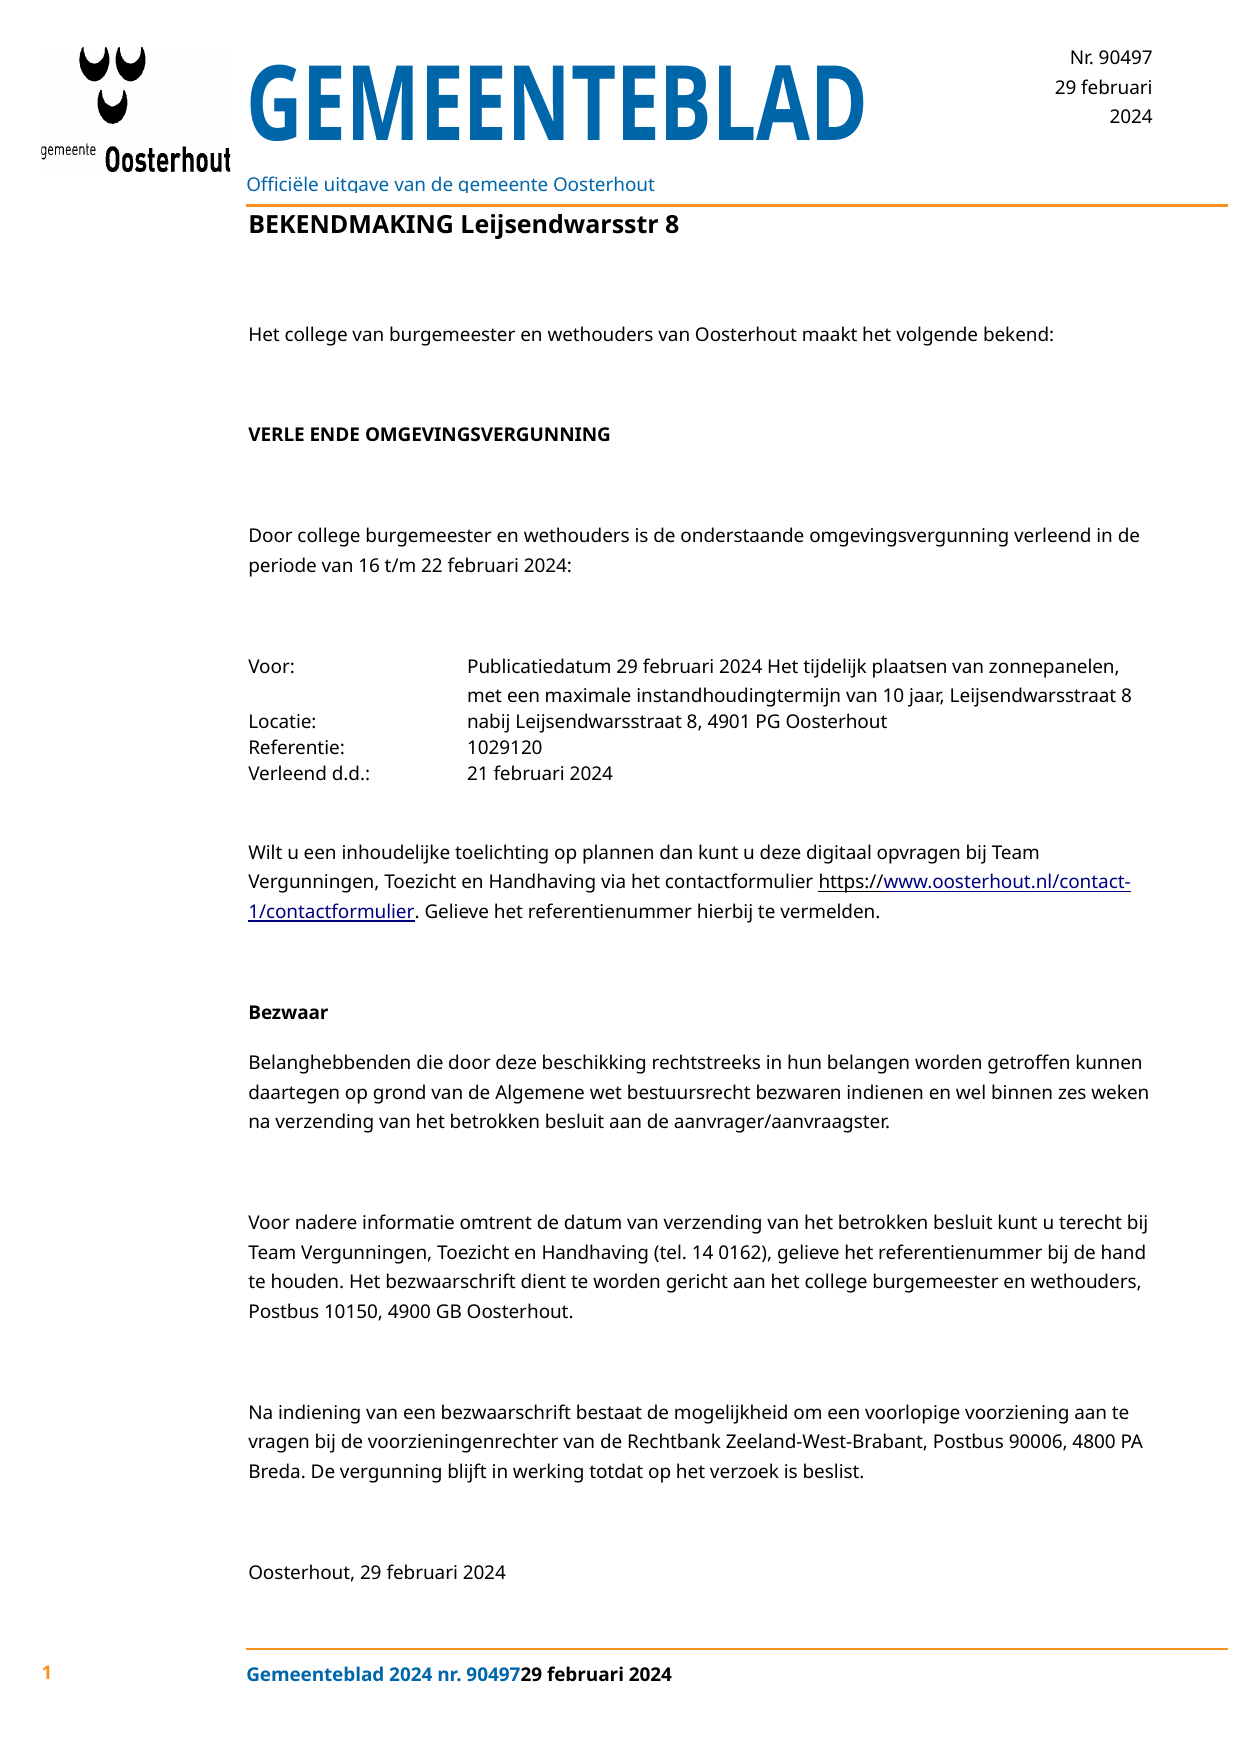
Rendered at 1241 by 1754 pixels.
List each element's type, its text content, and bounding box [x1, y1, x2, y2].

table_cell Locatie: [248, 708, 467, 734]
picture [41, 47, 231, 172]
text Oosterhout, 29 februari 2024 [248, 1559, 1152, 1585]
text VERLE ENDE OMGEVINGSVERGUNNING [248, 422, 1152, 447]
text Het college van burgemeester en wethouders van Oosterhout maakt het volgende bekend: [248, 321, 1152, 346]
text Door college burgemeester en wethouders is de onderstaande omgevingsvergunning verleend in de periode van 16 t/m 22 februari 2024: [248, 522, 1152, 578]
table_cell 21 februari 2024 [467, 760, 1152, 785]
table_header Publicatiedatum 29 februari 2024 Het tijdelijk plaatsen van zonnepanelen, met een maximale instandhoudingtermijn van 10 jaar, Leijsendwarsstraat 8 [467, 653, 1152, 708]
text Wilt u een inhoudelijke toelichting op plannen dan kunt u deze digitaal opvragen bij Team Vergunningen, Toezicht en Handhaving via het contactformulier https://www.oosterhout.nl/contact-1/contactformulier. Gelieve het referentienummer hierbij te vermelden. [248, 839, 1152, 924]
text Na indiening van een bezwaarschrift bestaat de mogelijkheid om een voorlopige voorziening aan te vragen bij de voorzieningenrechter van de Rechtbank Zeeland-West-Brabant, Postbus 90006, 4800 PA Breda. De vergunning blijft in werking totdat op het verzoek is beslist. [248, 1399, 1152, 1484]
table_cell nabij Leijsendwarsstraat 8, 4901 PG Oosterhout [467, 708, 1152, 734]
text BEKENDMAKING Leijsendwarsstr 8 [248, 207, 1152, 241]
table_cell 1029120 [467, 734, 1152, 760]
text Bezwaar [248, 999, 1152, 1025]
table_cell Verleend d.d.: [248, 760, 467, 785]
table_cell Referentie: [248, 734, 467, 760]
table_header Voor: [248, 653, 467, 708]
text Voor nadere informatie omtrent de datum van verzending van het betrokken besluit kunt u terecht bij Team Vergunningen, Toezicht en Handhaving (tel. 14 0162), gelieve het referentienummer bij de hand te houden. Het bezwaarschrift dient te worden gericht aan het college burgemeester en wethouders, Postbus 10150, 4900 GB Oosterhout. [248, 1209, 1152, 1324]
text Belanghebbenden die door deze beschikking rechtstreeks in hun belangen worden getroffen kunnen daartegen op grond van de Algemene wet bestuursrecht bezwaren indienen en wel binnen zes weken na verzending van het betrokken besluit aan de aanvrager/aanvraagster. [248, 1049, 1152, 1134]
